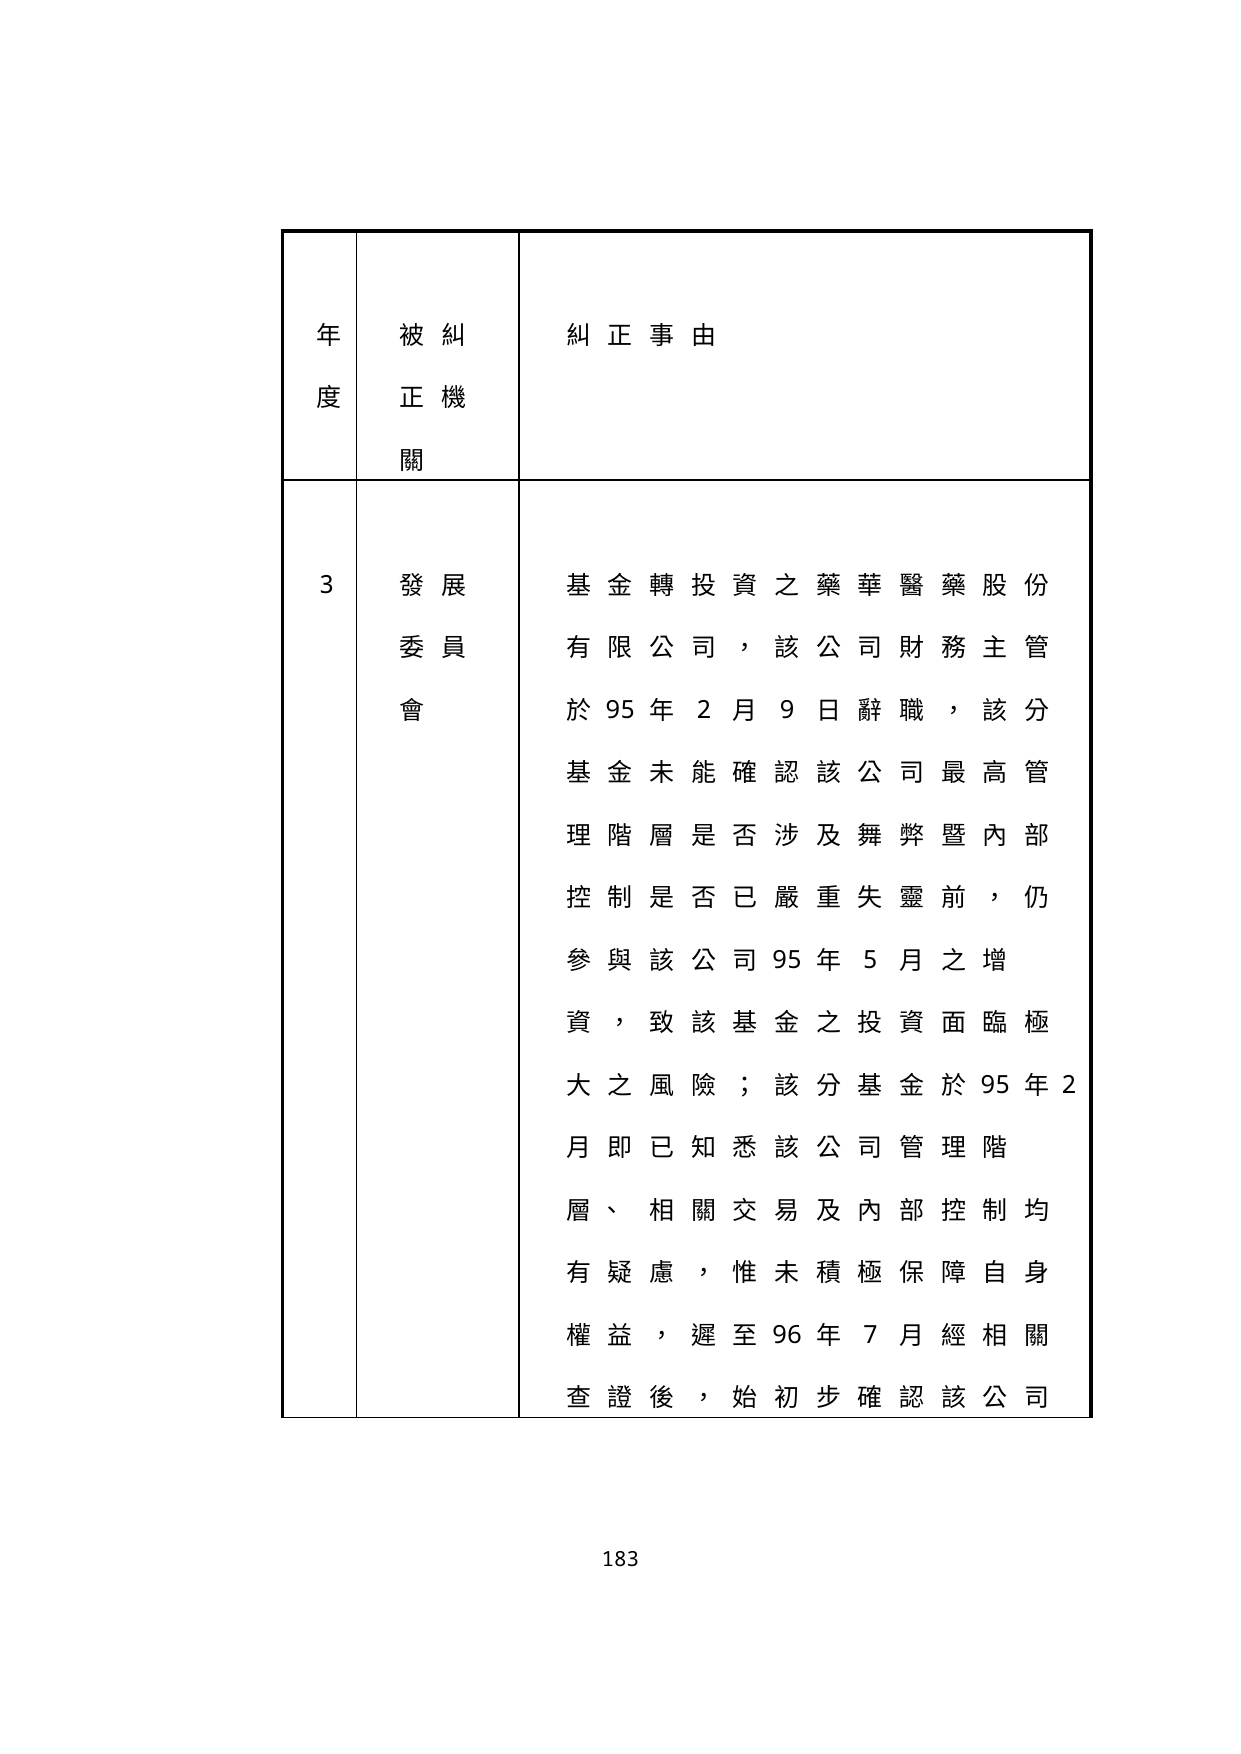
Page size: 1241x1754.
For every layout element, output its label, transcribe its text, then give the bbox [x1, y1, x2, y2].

table_cell 發展委員會 [357, 481, 518, 1417]
table_header 年度 [284, 233, 356, 479]
table_header 被糾正機關 [357, 233, 518, 479]
table_cell 基金轉投資之藥華醫藥股份有限公司，該公司財務主管於95年2月9日辭職，該分基金未能確認該公司最高管理階層是否涉及舞弊暨內部控制是否已嚴重失靈前，仍參與該公司95年5月之增資，致該基金之投資面臨極大之風險；該分基金於95年2月即已知悉該公司管理階層、相關交易及內部控制均有疑慮，惟未積極保障自身權益，遲至96年7月經相關查證後，始初步確認該公司 [520, 481, 1089, 1417]
table_header 糾正事由 [520, 233, 1089, 479]
table_cell 3 [284, 481, 356, 1417]
